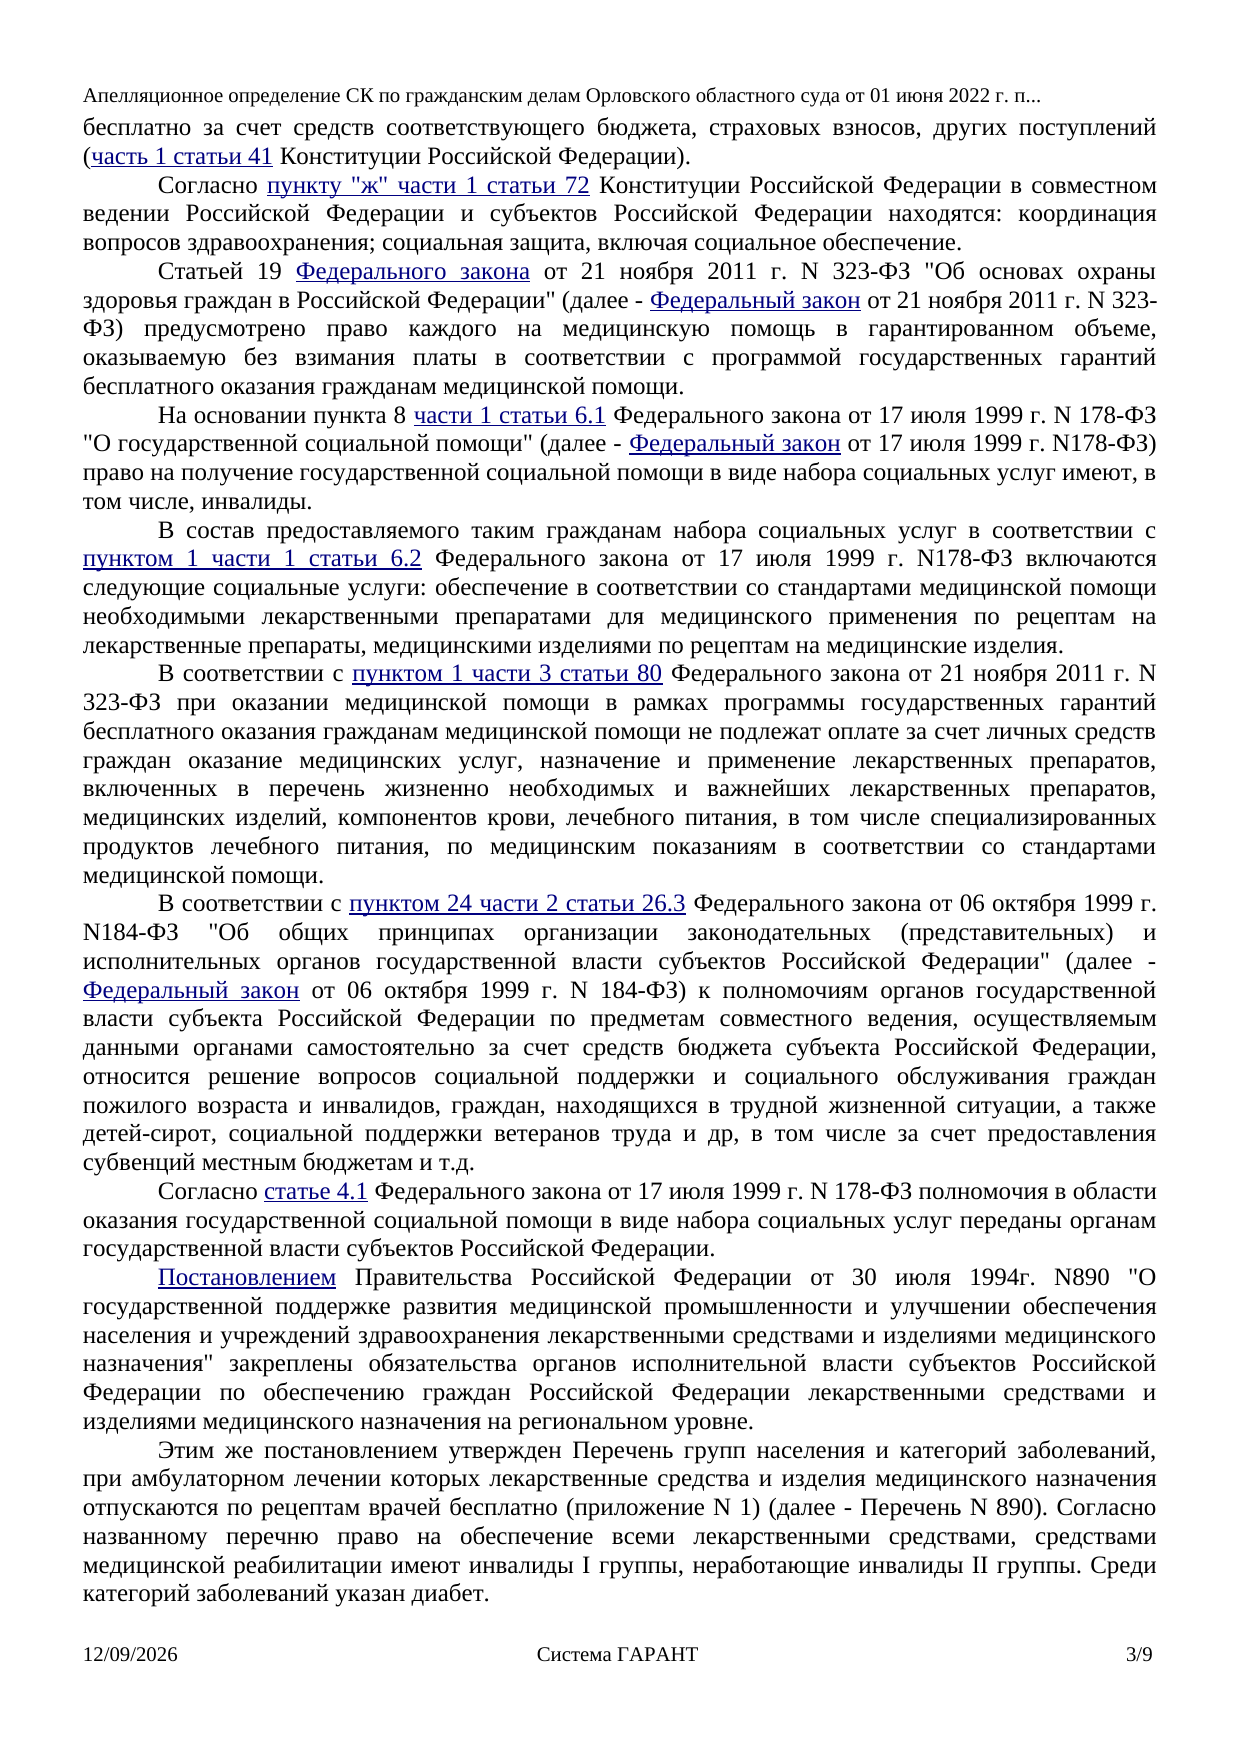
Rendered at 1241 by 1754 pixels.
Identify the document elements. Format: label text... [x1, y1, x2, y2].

text Постановлением Правительства Российской Федерации от 30 июля 1994г. N890 "О государственной поддержке развития медицинской промышленности и улучшении обеспечения населения и учреждений здравоохранения лекарственными средствами и изделиями медицинского назначения" закреплены обязательства органов исполнительной власти субъектов Российской Федерации по обеспечению граждан Российской Федерации лекарственными средствами и изделиями медицинского назначения на региональном уровне. [83, 1262, 1157, 1435]
text В соответствии с пунктом 24 части 2 статьи 26.3 Федерального закона от 06 октября 1999 г. N184-ФЗ "Об общих принципах организации законодательных (представительных) и исполнительных органов государственной власти субъектов Российской Федерации" (далее - Федеральный закон от 06 октября 1999 г. N 184-ФЗ) к полномочиям органов государственной власти субъекта Российской Федерации по предметам совместного ведения, осуществляемым данными органами самостоятельно за счет средств бюджета субъекта Российской Федерации, относится решение вопросов социальной поддержки и социального обслуживания граждан пожилого возраста и инвалидов, граждан, находящихся в трудной жизненной ситуации, а также детей-сирот, социальной поддержки ветеранов труда и др, в том числе за счет предоставления субвенций местным бюджетам и т.д. [83, 888, 1157, 1176]
text В соответствии с пунктом 1 части 3 статьи 80 Федерального закона от 21 ноября 2011 г. N 323-ФЗ при оказании медицинской помощи в рамках программы государственных гарантий бесплатного оказания гражданам медицинской помощи не подлежат оплате за счет личных средств граждан оказание медицинских услуг, назначение и применение лекарственных препаратов, включенных в перечень жизненно необходимых и важнейших лекарственных препаратов, медицинских изделий, компонентов крови, лечебного питания, в том числе специализированных продуктов лечебного питания, по медицинским показаниям в соответствии со стандартами медицинской помощи. [83, 658, 1157, 888]
text бесплатно за счет средств соответствующего бюджета, страховых взносов, других поступлений (часть 1 статьи 41 Конституции Российской Федерации). [83, 112, 1157, 170]
text На основании пункта 8 части 1 статьи 6.1 Федерального закона от 17 июля 1999 г. N 178-ФЗ "О государственной социальной помощи" (далее - Федеральный закон от 17 июля 1999 г. N178-ФЗ) право на получение государственной социальной помощи в виде набора социальных услуг имеют, в том числе, инвалиды. [83, 400, 1157, 515]
text В состав предоставляемого таким гражданам набора социальных услуг в соответствии с пунктом 1 части 1 статьи 6.2 Федерального закона от 17 июля 1999 г. N178-ФЗ включаются следующие социальные услуги: обеспечение в соответствии со стандартами медицинской помощи необходимыми лекарственными препаратами для медицинского применения по рецептам на лекарственные препараты, медицинскими изделиями по рецептам на медицинские изделия. [83, 515, 1157, 658]
text Согласно статье 4.1 Федерального закона от 17 июля 1999 г. N 178-ФЗ полномочия в области оказания государственной социальной помощи в виде набора социальных услуг переданы органам государственной власти субъектов Российской Федерации. [83, 1176, 1157, 1262]
text Согласно пункту "ж" части 1 статьи 72 Конституции Российской Федерации в совместном ведении Российской Федерации и субъектов Российской Федерации находятся: координация вопросов здравоохранения; социальная защита, включая социальное обеспечение. [83, 170, 1157, 256]
text Cтатьей 19 Федерального закона от 21 ноября 2011 г. N 323-ФЗ "Об основах охраны здоровья граждан в Российской Федерации" (далее - Федеральный закон от 21 ноября 2011 г. N 323-ФЗ) предусмотрено право каждого на медицинскую помощь в гарантированном объеме, оказываемую без взимания платы в соответствии с программой государственных гарантий бесплатного оказания гражданам медицинской помощи. [83, 256, 1157, 400]
text Этим же постановлением утвержден Перечень групп населения и категорий заболеваний, при амбулаторном лечении которых лекарственные средства и изделия медицинского назначения отпускаются по рецептам врачей бесплатно (приложение N 1) (далее - Перечень N 890). Согласно названному перечню право на обеспечение всеми лекарственными средствами, средствами медицинской реабилитации имеют инвалиды I группы, неработающие инвалиды II группы. Среди категорий заболеваний указан диабет. [83, 1435, 1157, 1607]
